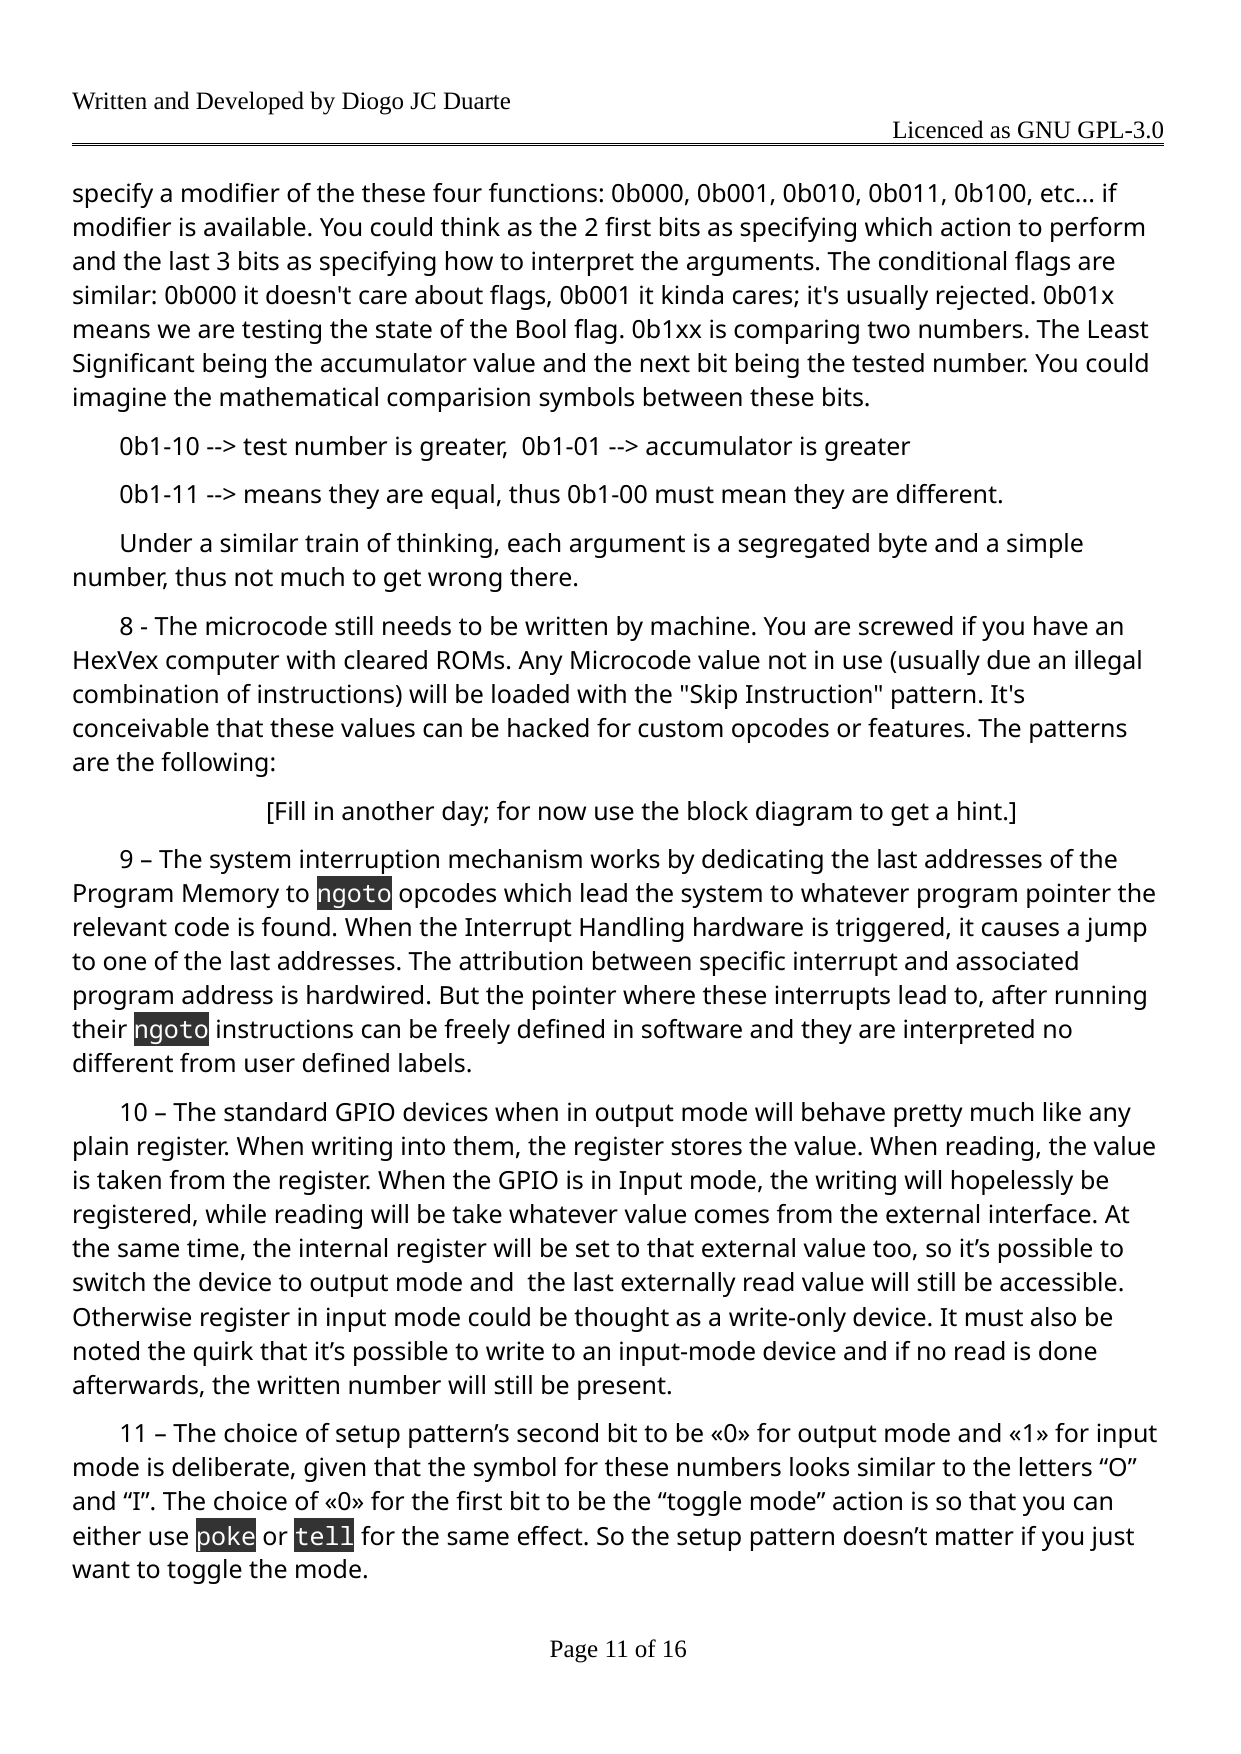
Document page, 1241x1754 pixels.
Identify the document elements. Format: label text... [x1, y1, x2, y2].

text 0b1-10 --> test number is greater, 0b1-01 --> accumulator is greater [72, 428, 1164, 462]
text 10 – The standard GPIO devices when in output mode will behave pretty much like any plain register. When writing into them, the register stores the value. When reading, the value is taken from the register. When the GPIO is in Input mode, the writing will hopelessly be registered, while reading will be take whatever value comes from the external interface. At the same time, the internal register will be set to that external value too, so it’s possible to switch the device to output mode and the last externally read value will still be accessible. Otherwise register in input mode could be thought as a write-only device. It must also be noted the quirk that it’s possible to write to an input-mode device and if no read is done afterwards, the written number will still be present. [72, 1095, 1164, 1401]
text specify a modifier of the these four functions: 0b000, 0b001, 0b010, 0b011, 0b100, etc... if modifier is available. You could think as the 2 first bits as specifying which action to perform and the last 3 bits as specifying how to interpret the arguments. The conditional flags are similar: 0b000 it doesn't care about flags, 0b001 it kinda cares; it's usually rejected. 0b01x means we are testing the state of the Bool flag. 0b1xx is comparing two numbers. The Least Significant being the accumulator value and the next bit being the tested number. You could imagine the mathematical comparision symbols between these bits. [72, 175, 1164, 414]
text Under a similar train of thinking, each argument is a segregated byte and a simple number, thus not much to get wrong there. [72, 526, 1164, 594]
text 11 – The choice of setup pattern’s second bit to be «0» for output mode and «1» for input mode is deliberate, given that the symbol for these numbers looks similar to the letters “O” and “I”. The choice of «0» for the first bit to be the “toggle mode” action is so that you can either use poke or tell for the same effect. So the setup pattern doesn’t matter if you just want to toggle the mode. [72, 1416, 1164, 1586]
text 9 – The system interruption mechanism works by dedicating the last addresses of the Program Memory to ngoto opcodes which lead the system to whatever program pointer the relevant code is found. When the Interrupt Handling hardware is triggered, it causes a jump to one of the last addresses. The attribution between specific interrupt and associated program address is hardwired. But the pointer where these interrupts lead to, after running their ngoto instructions can be freely defined in software and they are interpreted no different from user defined labels. [72, 842, 1164, 1080]
text 0b1-11 --> means they are equal, thus 0b1-00 must mean they are different. [72, 477, 1164, 511]
text [Fill in another day; for now use the block diagram to get a hint.] [72, 793, 1164, 827]
text 8 - The microcode still needs to be written by machine. You are screwed if you have an HexVex computer with cleared ROMs. Any Microcode value not in use (usually due an illegal combination of instructions) will be loaded with the "Skip Instruction" pattern. It's conceivable that these values can be hacked for custom opcodes or features. The patterns are the following: [72, 608, 1164, 778]
